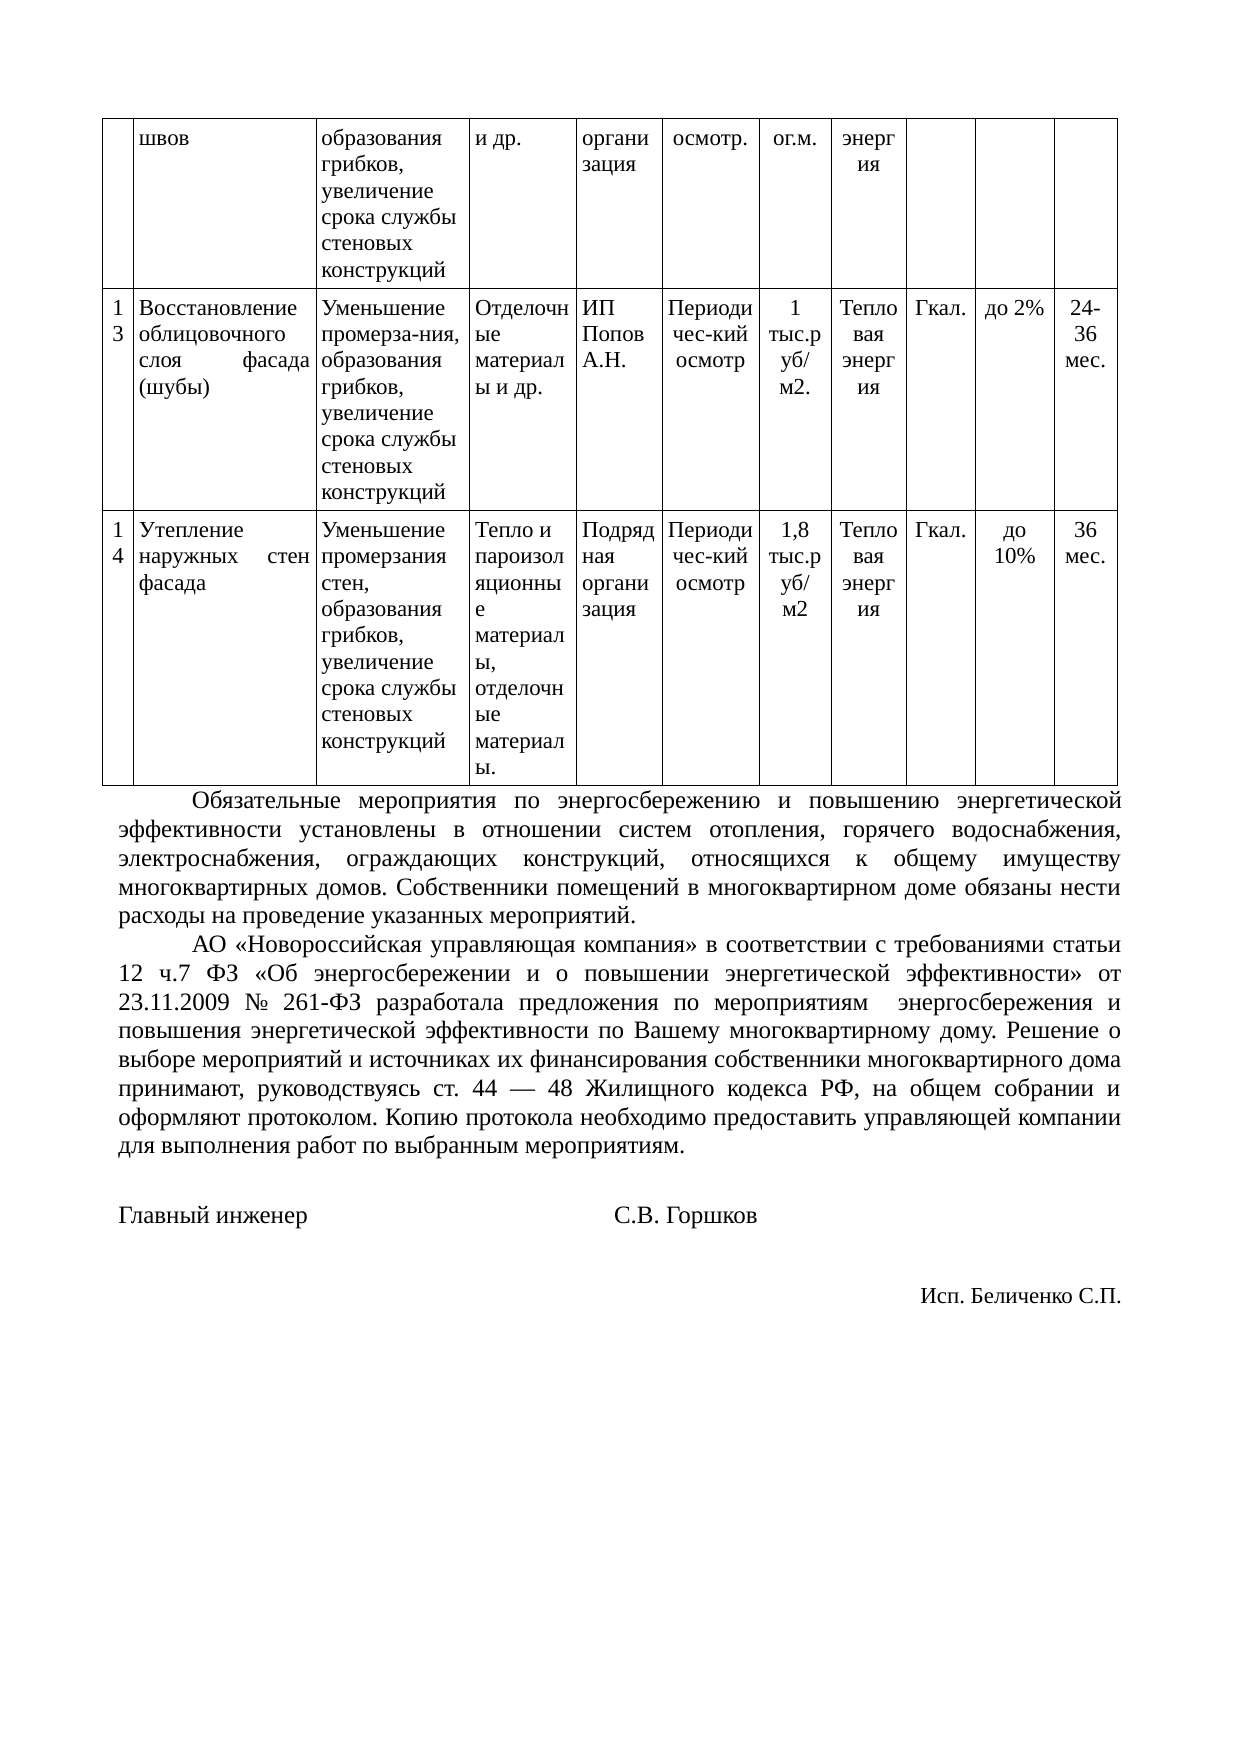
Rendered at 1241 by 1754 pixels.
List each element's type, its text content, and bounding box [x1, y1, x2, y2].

table_cell Гкал. [907, 511, 975, 785]
table_cell Тепловая энергия [832, 511, 906, 785]
text Главный инженер С.В. Горшков [118, 1200, 1122, 1229]
table_cell [1118, 118, 1122, 288]
table_cell Тепловая энергия [832, 289, 906, 510]
table_cell Гкал. [907, 289, 975, 510]
table_cell [1055, 119, 1117, 288]
table_cell [907, 119, 975, 288]
table_cell швов [134, 119, 316, 288]
table_cell 24-36 мес. [1055, 289, 1117, 510]
table_cell энергия [832, 119, 906, 288]
text Обязательные мероприятия по энергосбережению и повышению энергетической эффективности установлены в отношении систем отопления, горячего водоснабжения, электроснабжения, ограждающих конструкций, относящихся к общему имуществу многоквартирных домов. Собственники помещений в многоквартирном доме обязаны нести расходы на проведение указанных мероприятий. [118, 785, 1122, 929]
table_cell 14 [103, 511, 133, 785]
table_cell Тепло и пароизоляционные материалы, отделочные материалы. [470, 511, 576, 785]
table_cell до 10% [976, 511, 1054, 785]
table_cell Подрядная организация [577, 511, 662, 785]
table_cell Восстановление облицовочного слоя фасада (шубы) [134, 289, 316, 510]
table_cell [1118, 510, 1122, 785]
table_cell 1 тыс.руб/ м2. [760, 289, 831, 510]
table_cell Утепление наружных стен фасада [134, 511, 316, 785]
table_cell и др. [470, 119, 576, 288]
text АО «Новороссийская управляющая компания» в соответствии с требованиями статьи 12 ч.7 ФЗ «Об энергосбережении и о повышении энергетической эффективности» от 23.11.2009 № 261-ФЗ разработала предложения по мероприятиям энергосбережения и повышения энергетической эффективности по Вашему многоквартирному дому. Решение о выборе мероприятий и источниках их финансирования собственники многоквартирного дома принимают, руководствуясь ст. 44 — 48 Жилищного кодекса РФ, на общем собрании и оформляют протоколом. Копию протокола необходимо предоставить управляющей компании для выполнения работ по выбранным мероприятиям. [118, 929, 1122, 1159]
table_cell [103, 119, 133, 288]
table_cell образования грибков, увеличение срока службы стеновых конструкций [317, 119, 469, 288]
table_cell Отделочные материалы и др. [470, 289, 576, 510]
table_cell 36 мес. [1055, 511, 1117, 785]
table_cell 1,8 тыс.руб/ м2 [760, 511, 831, 785]
table_cell ог.м. [760, 119, 831, 288]
table_cell [1118, 288, 1122, 510]
text Исп. Беличенко С.П. [118, 1282, 1122, 1308]
table_cell до 2% [976, 289, 1054, 510]
table_cell 13 [103, 289, 133, 510]
table_cell организация [577, 119, 662, 288]
table_cell Периодичес-кий осмотр [663, 289, 759, 510]
table_cell Периодичес-кий осмотр [663, 511, 759, 785]
table_cell [976, 119, 1054, 288]
table_cell Уменьшение промерзания стен, образования грибков, увеличение срока службы стеновых конструкций [317, 511, 469, 785]
table_cell осмотр. [663, 119, 759, 288]
table_cell ИП Попов А.Н. [577, 289, 662, 510]
table_cell Уменьшение промерза-ния, образования грибков, увеличение срока службы стеновых конструкций [317, 289, 469, 510]
